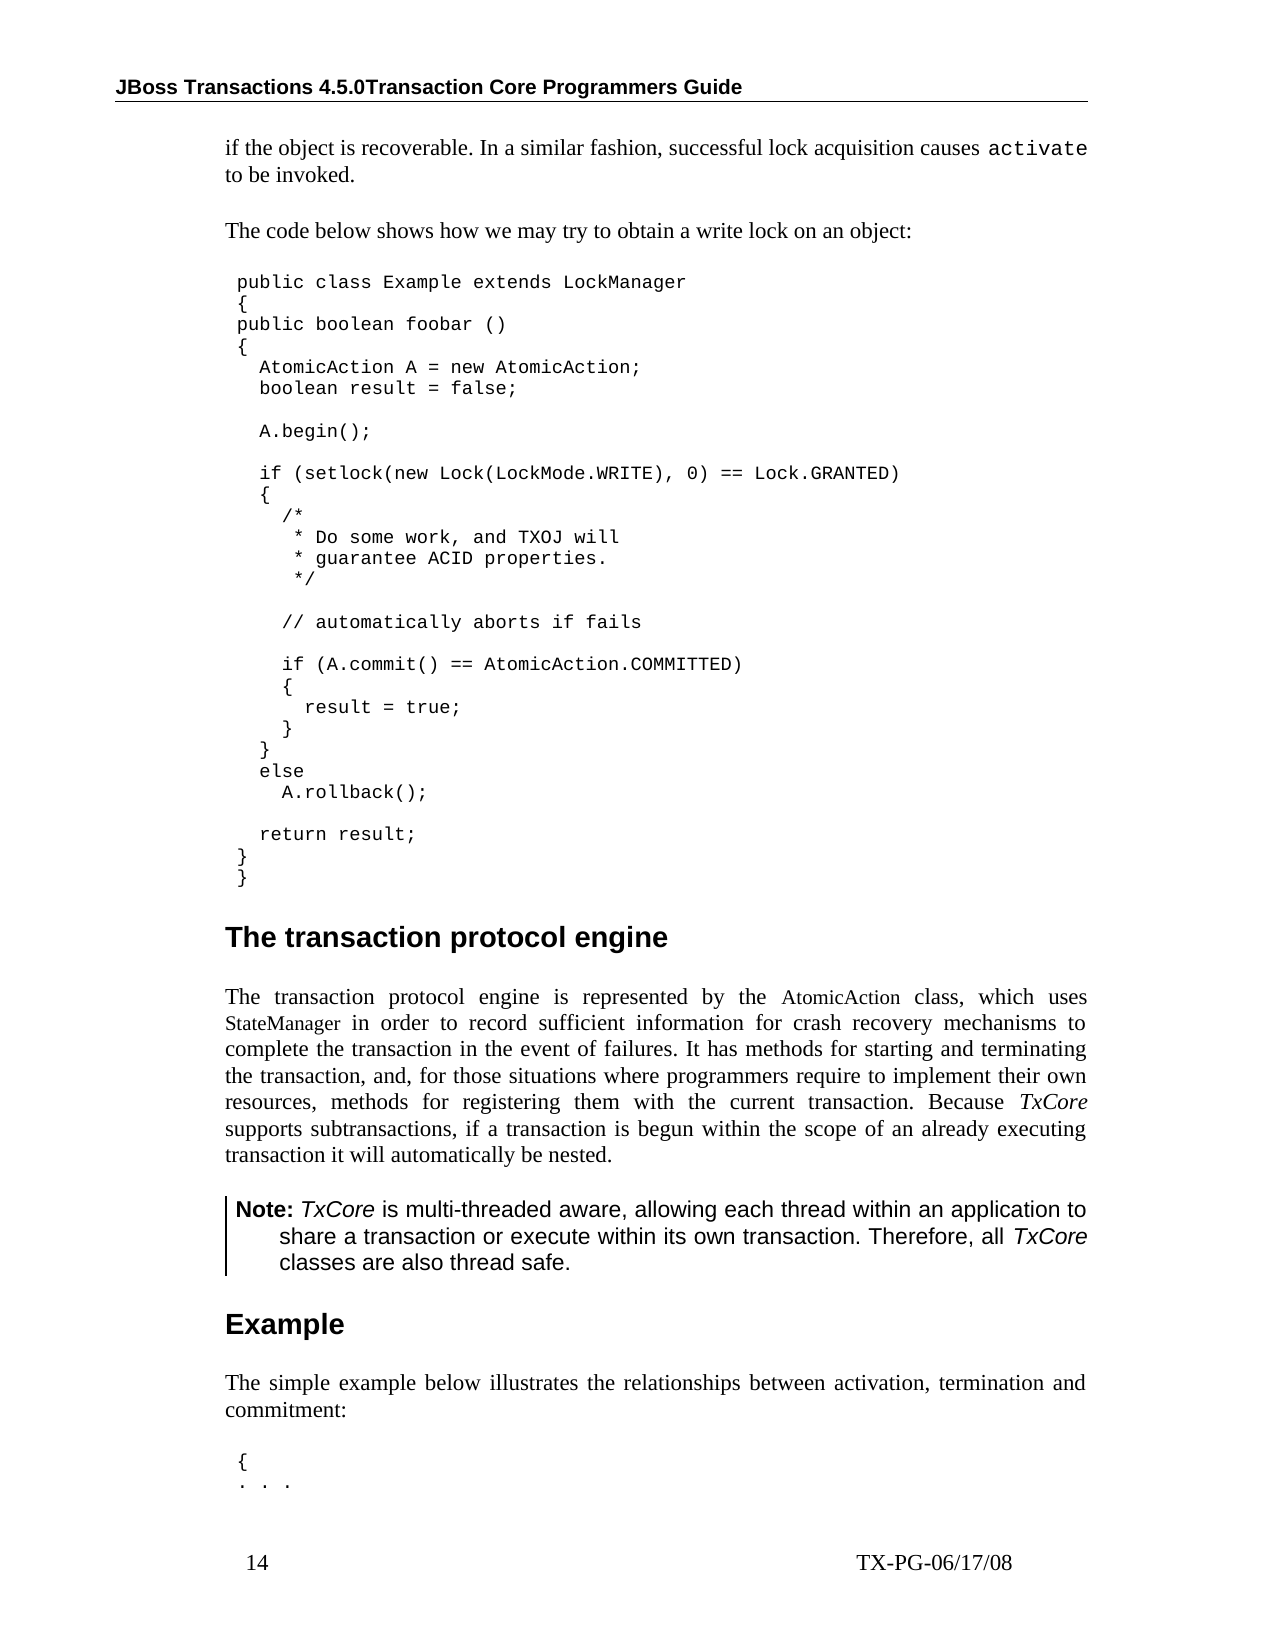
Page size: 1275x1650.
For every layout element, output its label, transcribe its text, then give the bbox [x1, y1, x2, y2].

text The transaction protocol engine is represented by the AtomicAction class, which uses StateManager in order to record sufficient information for crash recovery mechanisms to complete the transaction in the event of failures. It has methods for starting and terminating the transaction, and, for those situations where programmers require to implement their own resources, methods for registering them with the current transaction. Because TxCore supports subtransactions, if a transaction is begun within the scope of an already executing transaction it will automatically be nested. [225, 983, 1088, 1167]
list TxCore is multi-threaded aware, allowing each thread within an application to share a transaction or execute within its own transaction. Therefore, all TxCore classes are also thread safe. [227, 1196, 1088, 1276]
text if the object is recoverable. In a similar fashion, successful lock acquisition causes activate to be invoked. [225, 134, 1088, 188]
text { . . . [237, 1451, 1088, 1494]
subtitle The transaction protocol engine [225, 920, 1088, 954]
text The code below shows how we may try to obtain a write lock on an object: [225, 217, 1088, 243]
text The simple example below illustrates the relationships between activation, termination and commitment: [225, 1369, 1088, 1422]
subtitle Example [225, 1307, 1088, 1340]
text public class Example extends LockManager { public boolean foobar () { AtomicAction A = new AtomicAction; boolean result = false; A.begin(); if (setlock(new Lock(LockMode.WRITE), 0) == Lock.GRANTED) { /* * Do some work, and TXOJ will * guarantee ACID properties. */ // automatically aborts if fails if (A.commit() == AtomicAction.COMMITTED) { result = true; } } else A.rollback(); return result; } } [237, 273, 1088, 889]
